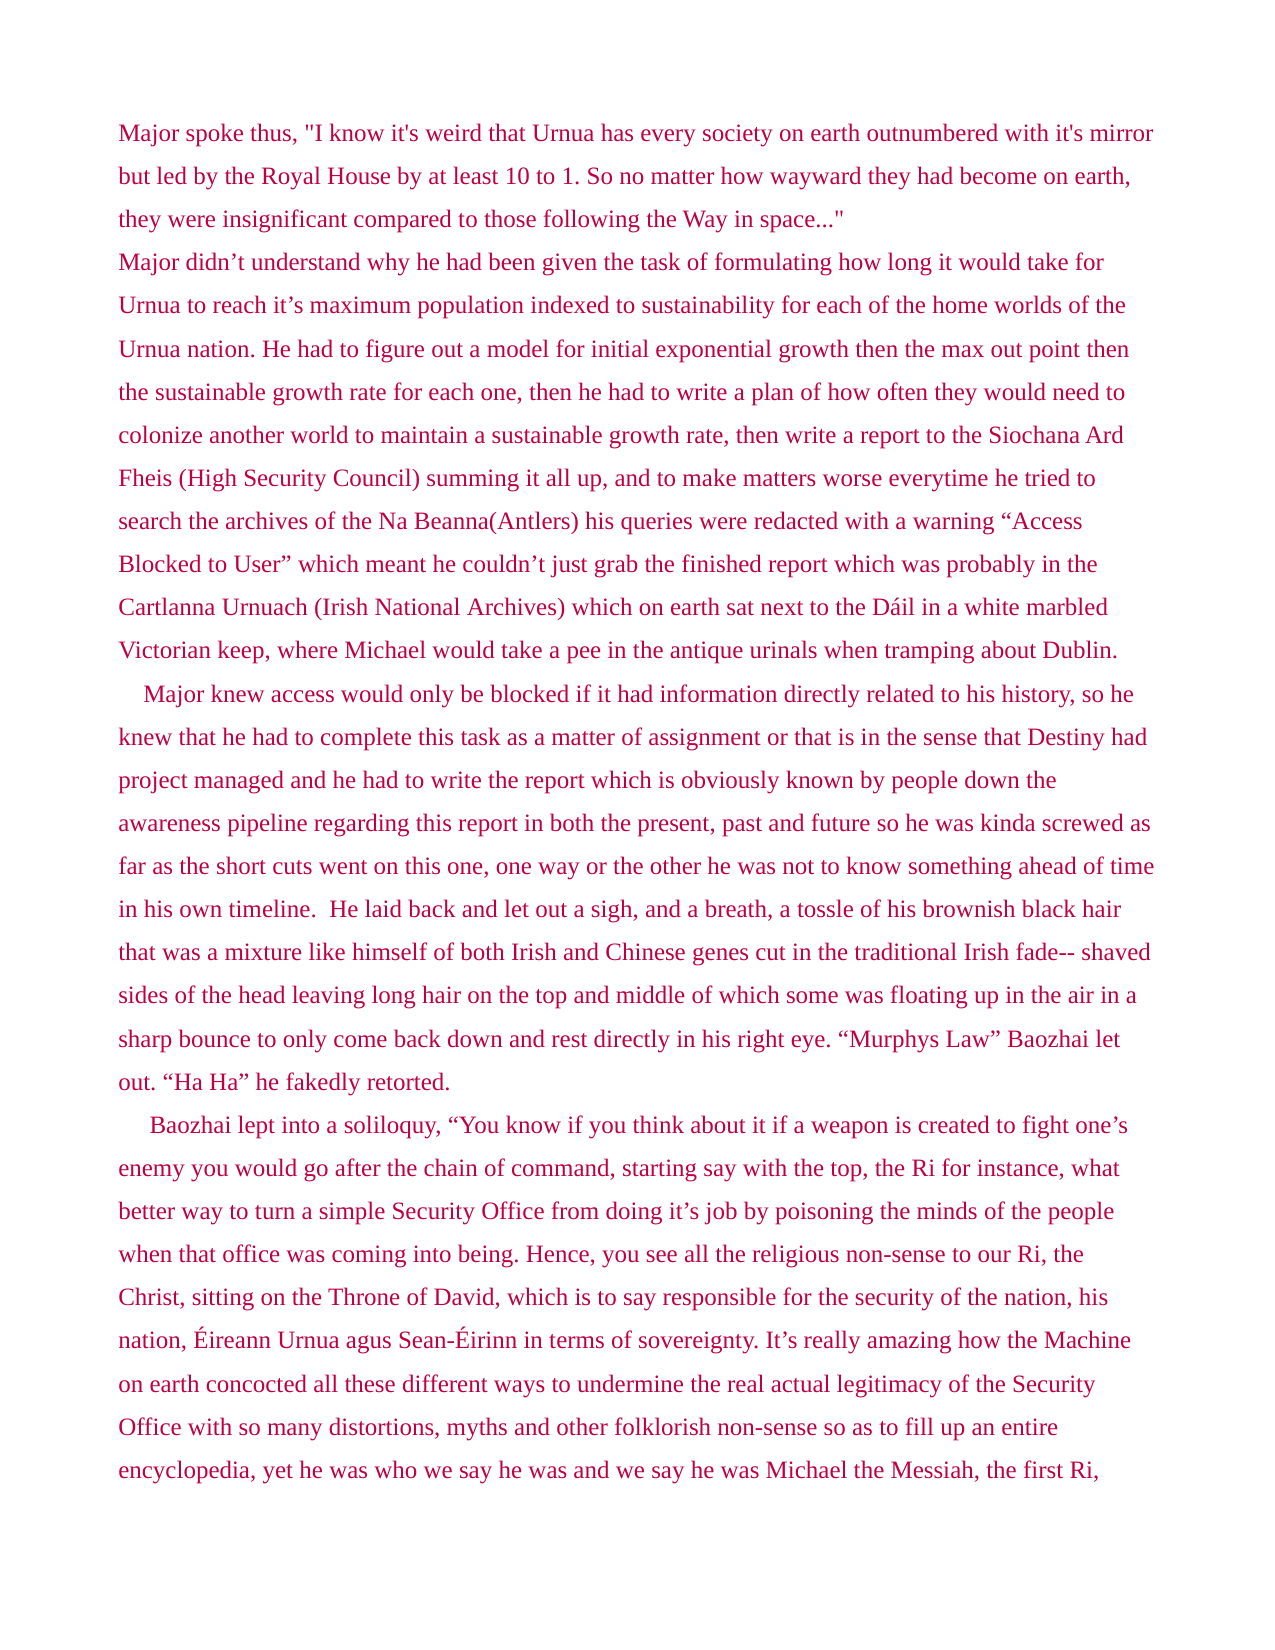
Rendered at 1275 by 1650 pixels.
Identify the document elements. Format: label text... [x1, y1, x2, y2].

text Major didn’t understand why he had been given the task of formulating how long it would take for Urnua to reach it’s maximum population indexed to sustainability for each of the home worlds of the Urnua nation. He had to figure out a model for initial exponential growth then the max out point then the sustainable growth rate for each one, then he had to write a plan of how often they would need to colonize another world to maintain a sustainable growth rate, then write a report to the Siochana Ard Fheis (High Security Council) summing it all up, and to make matters worse everytime he tried to search the archives of the Na Beanna(Antlers) his queries were redacted with a warning “Access Blocked to User” which meant he couldn’t just grab the finished report which was probably in the Cartlanna Urnuach (Irish National Archives) which on earth sat next to the Dáil in a white marbled Victorian keep, where Michael would take a pee in the antique urinals when tramping about Dublin. [118, 247, 1157, 664]
text Baozhai lept into a soliloquy, “You know if you think about it if a weapon is created to fight one’s enemy you would go after the chain of command, starting say with the top, the Ri for instance, what better way to turn a simple Security Office from doing it’s job by poisoning the minds of the people when that office was coming into being. Hence, you see all the religious non-sense to our Ri, the Christ, sitting on the Throne of David, which is to say responsible for the security of the nation, his nation, Éireann Urnua agus Sean-Éirinn in terms of sovereignty. It’s really amazing how the Machine on earth concocted all these different ways to undermine the real actual legitimacy of the Security Office with so many distortions, myths and other folklorish non-sense so as to fill up an entire encyclopedia, yet he was who we say he was and we say he was Michael the Messiah, the first Ri, [118, 1110, 1157, 1484]
text Major knew access would only be blocked if it had information directly related to his history, so he knew that he had to complete this task as a matter of assignment or that is in the sense that Destiny had project managed and he had to write the report which is obviously known by people down the awareness pipeline regarding this report in both the present, past and future so he was kinda screwed as far as the short cuts went on this one, one way or the other he was not to know something ahead of time in his own timeline. He laid back and let out a sigh, and a breath, a tossle of his brownish black hair that was a mixture like himself of both Irish and Chinese genes cut in the traditional Irish fade-- shaved sides of the head leaving long hair on the top and middle of which some was floating up in the air in a sharp bounce to only come back down and rest directly in his right eye. “Murphys Law” Baozhai let out. “Ha Ha” he fakedly retorted. [118, 679, 1157, 1096]
text Major spoke thus, "I know it's weird that Urnua has every society on earth outnumbered with it's mirror but led by the Royal House by at least 10 to 1. So no matter how wayward they had become on earth, they were insignificant compared to those following the Way in space..." [118, 118, 1157, 233]
